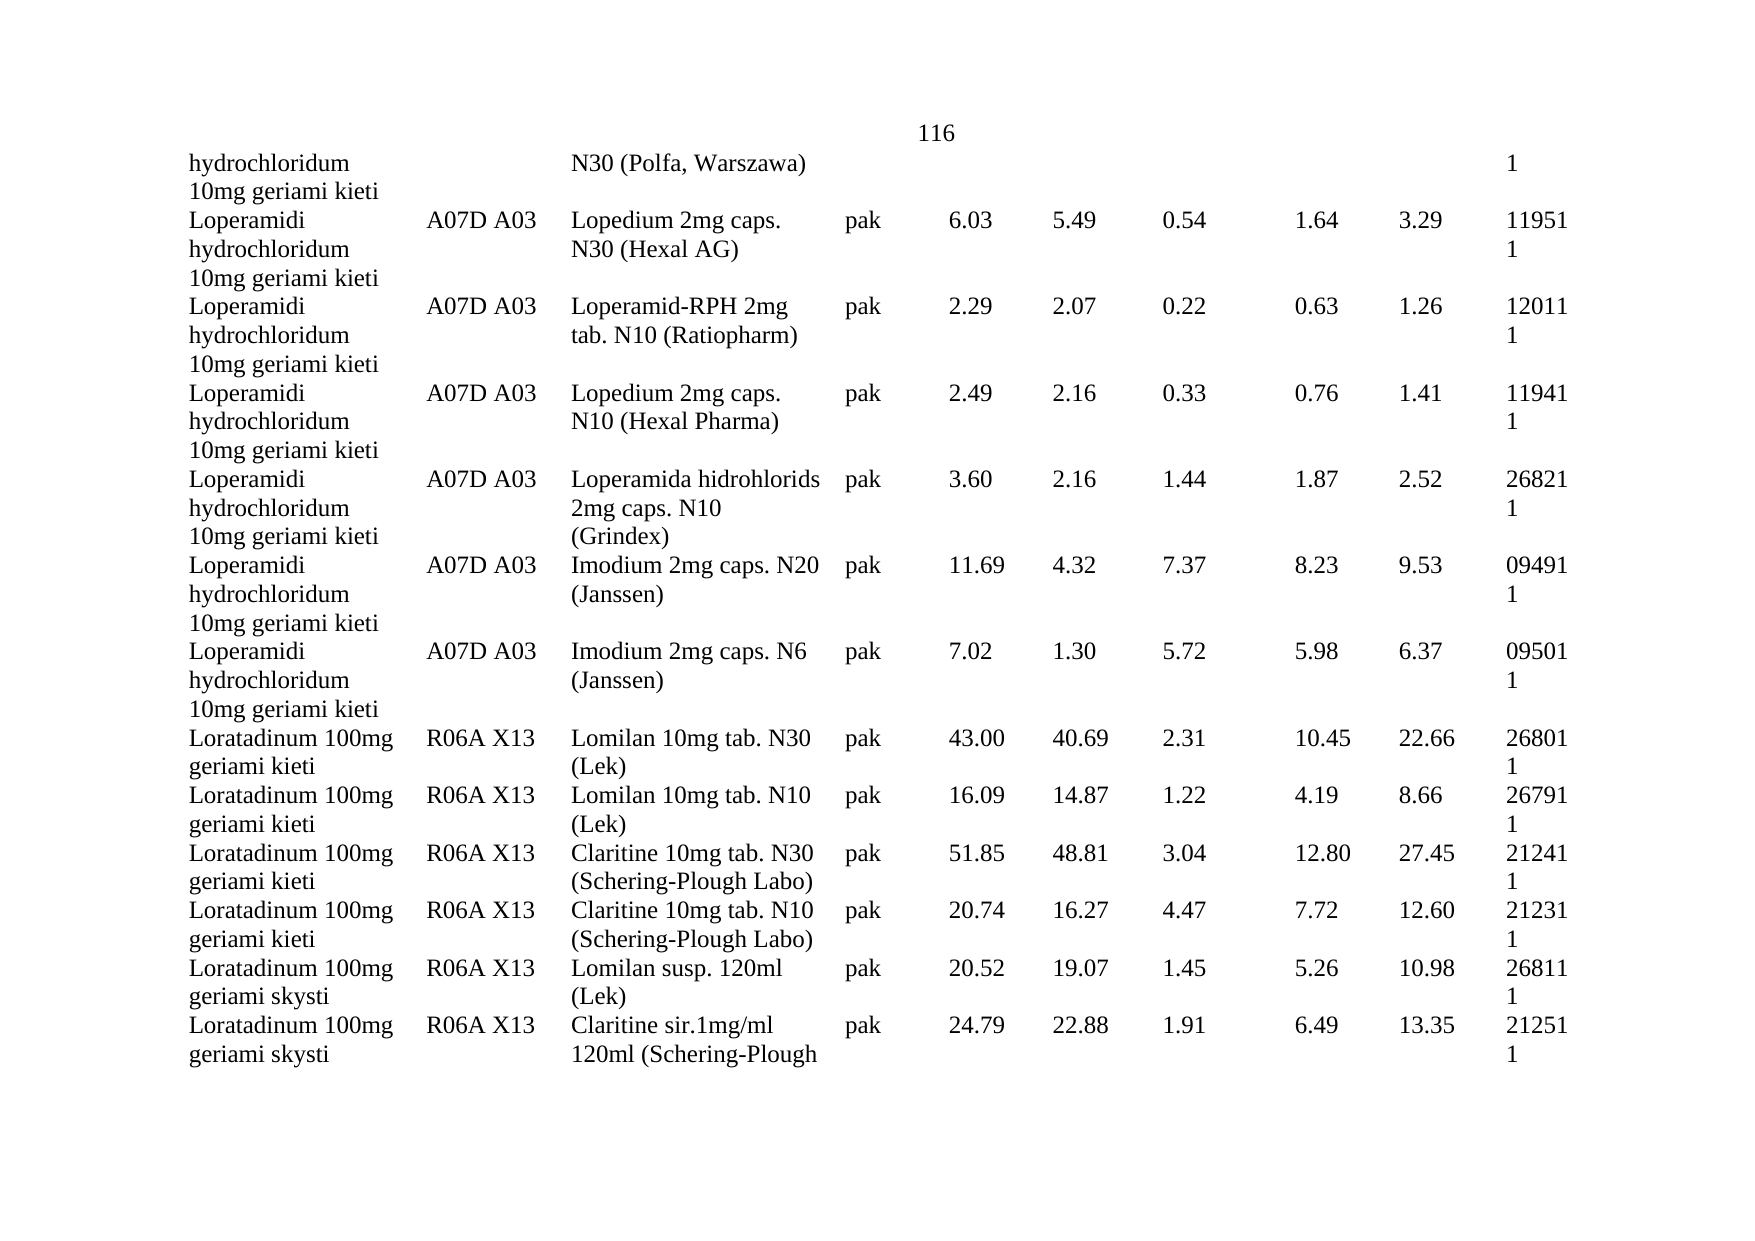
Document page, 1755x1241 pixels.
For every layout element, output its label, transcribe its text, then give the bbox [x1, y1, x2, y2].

table_cell A07D A03 [415, 464, 559, 550]
table_cell Loperamida hidrohlorids 2mg caps. N10 (Grindex) [560, 464, 833, 550]
table_cell A07D A03 [415, 205, 559, 291]
table_cell 10.45 [1283, 723, 1387, 780]
table_cell R06A X13 [415, 895, 559, 953]
table_cell 11.69 [938, 550, 1041, 636]
table_cell Imodium 2mg caps. N20 (Janssen) [560, 550, 833, 636]
table_cell 9.53 [1388, 550, 1494, 636]
table_cell 212511 [1495, 1010, 1589, 1068]
table_cell 8.23 [1283, 550, 1387, 636]
table_cell Lomilan 10mg tab. N30 (Lek) [560, 723, 833, 780]
table_cell 6.37 [1388, 636, 1494, 723]
table_cell Loperamidi hydrochloridum 10mg geriami kieti [177, 550, 415, 636]
table_cell 4.32 [1041, 550, 1151, 636]
table_cell Claritine 10mg tab. N10 (Schering-Plough Labo) [560, 895, 833, 953]
table_cell [1589, 148, 1595, 205]
table_cell Lopedium 2mg caps. N10 (Hexal Pharma) [560, 378, 833, 464]
table_cell 5.72 [1151, 636, 1283, 723]
table_cell [1589, 550, 1595, 636]
table_cell Loperamid-RPH 2mg tab. N10 (Ratiopharm) [560, 291, 833, 378]
table_cell pak [834, 723, 937, 780]
table_cell 0.22 [1151, 291, 1283, 378]
table_cell 2.31 [1151, 723, 1283, 780]
table_cell 12.60 [1388, 895, 1494, 953]
table_cell pak [834, 205, 937, 291]
table_cell [1589, 464, 1595, 550]
table_cell Lomilan 10mg tab. N10 (Lek) [560, 780, 833, 838]
table_cell 6.49 [1283, 1010, 1387, 1068]
table_cell R06A X13 [415, 723, 559, 780]
table_cell Loperamidi hydrochloridum 10mg geriami kieti [177, 291, 415, 378]
table_cell 119411 [1495, 378, 1589, 464]
table_cell [1589, 378, 1595, 464]
table_cell Lopedium 2mg caps. N30 (Hexal AG) [560, 205, 833, 291]
table_cell 4.47 [1151, 895, 1283, 953]
table_cell pak [834, 895, 937, 953]
table_cell 267911 [1495, 780, 1589, 838]
table_cell 3.04 [1151, 838, 1283, 895]
table_cell 2.52 [1388, 464, 1494, 550]
table_cell 212411 [1495, 838, 1589, 895]
table_cell [1589, 291, 1595, 378]
table_cell 16.27 [1041, 895, 1151, 953]
table_cell 3.29 [1388, 205, 1494, 291]
table_cell pak [834, 464, 937, 550]
table_cell [415, 148, 559, 205]
table_cell 0.76 [1283, 378, 1387, 464]
table_cell pak [834, 291, 937, 378]
table_cell 2.49 [938, 378, 1041, 464]
table_cell 095011 [1495, 636, 1589, 723]
table_cell 2.29 [938, 291, 1041, 378]
table_cell A07D A03 [415, 378, 559, 464]
table_cell [1589, 895, 1595, 953]
table_cell 2.16 [1041, 464, 1151, 550]
table_cell 20.52 [938, 953, 1041, 1010]
table_cell Loperamidi hydrochloridum 10mg geriami kieti [177, 378, 415, 464]
table_cell [1589, 953, 1595, 1010]
table_cell pak [834, 378, 937, 464]
table_cell 19.07 [1041, 953, 1151, 1010]
table_cell 2.07 [1041, 291, 1151, 378]
table_cell 22.66 [1388, 723, 1494, 780]
table_cell 12.80 [1283, 838, 1387, 895]
table_cell 0.33 [1151, 378, 1283, 464]
table_cell [1589, 780, 1595, 838]
table_cell 7.37 [1151, 550, 1283, 636]
table_cell [1589, 636, 1595, 723]
table_cell 8.66 [1388, 780, 1494, 838]
table_cell 1.91 [1151, 1010, 1283, 1068]
table_cell A07D A03 [415, 550, 559, 636]
table_cell 13.35 [1388, 1010, 1494, 1068]
table_cell Loperamidi hydrochloridum 10mg geriami kieti [177, 464, 415, 550]
table_cell 40.69 [1041, 723, 1151, 780]
table_cell Loperamidi hydrochloridum 10mg geriami kieti [177, 636, 415, 723]
table_cell Claritine 10mg tab. N30 (Schering-Plough Labo) [560, 838, 833, 895]
table_cell 1.45 [1151, 953, 1283, 1010]
table_cell pak [834, 1010, 937, 1068]
table_cell 5.98 [1283, 636, 1387, 723]
table_cell 24.79 [938, 1010, 1041, 1068]
table_cell pak [834, 636, 937, 723]
table_cell 1.44 [1151, 464, 1283, 550]
table_cell Loratadinum 100mg geriami kieti [177, 780, 415, 838]
table_cell Lomilan susp. 120ml (Lek) [560, 953, 833, 1010]
table_cell 7.72 [1283, 895, 1387, 953]
table_cell [834, 148, 937, 205]
table_cell 1.87 [1283, 464, 1387, 550]
table_cell 43.00 [938, 723, 1041, 780]
table_cell pak [834, 953, 937, 1010]
table_cell Loratadinum 100mg geriami kieti [177, 723, 415, 780]
table_cell R06A X13 [415, 780, 559, 838]
table_cell [1589, 205, 1595, 291]
table_cell 268111 [1495, 953, 1589, 1010]
table_cell 7.02 [938, 636, 1041, 723]
table_cell 1.41 [1388, 378, 1494, 464]
table_cell 20.74 [938, 895, 1041, 953]
table_cell 48.81 [1041, 838, 1151, 895]
table_cell 1.22 [1151, 780, 1283, 838]
table_cell Claritine sir.1mg/ml 120ml (Schering-Plough [560, 1010, 833, 1068]
table_cell pak [834, 550, 937, 636]
table_cell [1388, 148, 1494, 205]
table_cell 51.85 [938, 838, 1041, 895]
table_cell 120111 [1495, 291, 1589, 378]
table_cell 16.09 [938, 780, 1041, 838]
table_cell 3.60 [938, 464, 1041, 550]
table_cell 22.88 [1041, 1010, 1151, 1068]
table_cell 268011 [1495, 723, 1589, 780]
table_cell 4.19 [1283, 780, 1387, 838]
table_cell pak [834, 780, 937, 838]
table_cell Loratadinum 100mg geriami kieti [177, 838, 415, 895]
table_cell Loratadinum 100mg geriami skysti [177, 1010, 415, 1068]
table_cell 1.26 [1388, 291, 1494, 378]
table_cell R06A X13 [415, 953, 559, 1010]
table_cell 5.26 [1283, 953, 1387, 1010]
table_cell 5.49 [1041, 205, 1151, 291]
table_cell [1041, 148, 1151, 205]
table_cell 1.30 [1041, 636, 1151, 723]
table_cell 268211 [1495, 464, 1589, 550]
table_cell 6.03 [938, 205, 1041, 291]
table_cell 0.54 [1151, 205, 1283, 291]
table_cell Loratadinum 100mg geriami skysti [177, 953, 415, 1010]
table_cell 1 [1495, 148, 1589, 205]
table_cell [1589, 1010, 1595, 1068]
table_cell [1283, 148, 1387, 205]
table_cell 0.63 [1283, 291, 1387, 378]
table_cell R06A X13 [415, 1010, 559, 1068]
table_cell hydrochloridum 10mg geriami kieti [177, 148, 415, 205]
table_cell [938, 148, 1041, 205]
table_cell Loperamidi hydrochloridum 10mg geriami kieti [177, 205, 415, 291]
table_cell Imodium 2mg caps. N6 (Janssen) [560, 636, 833, 723]
table_cell 212311 [1495, 895, 1589, 953]
table_cell [1589, 838, 1595, 895]
table_cell A07D A03 [415, 291, 559, 378]
table_cell 10.98 [1388, 953, 1494, 1010]
table_cell 2.16 [1041, 378, 1151, 464]
table_cell N30 (Polfa, Warszawa) [560, 148, 833, 205]
table_cell [1589, 723, 1595, 780]
table_cell R06A X13 [415, 838, 559, 895]
table_cell A07D A03 [415, 636, 559, 723]
table_cell 27.45 [1388, 838, 1494, 895]
table_cell 119511 [1495, 205, 1589, 291]
table_cell 094911 [1495, 550, 1589, 636]
table_cell 1.64 [1283, 205, 1387, 291]
table_cell 14.87 [1041, 780, 1151, 838]
table_cell Loratadinum 100mg geriami kieti [177, 895, 415, 953]
table_cell [1151, 148, 1283, 205]
table_cell pak [834, 838, 937, 895]
